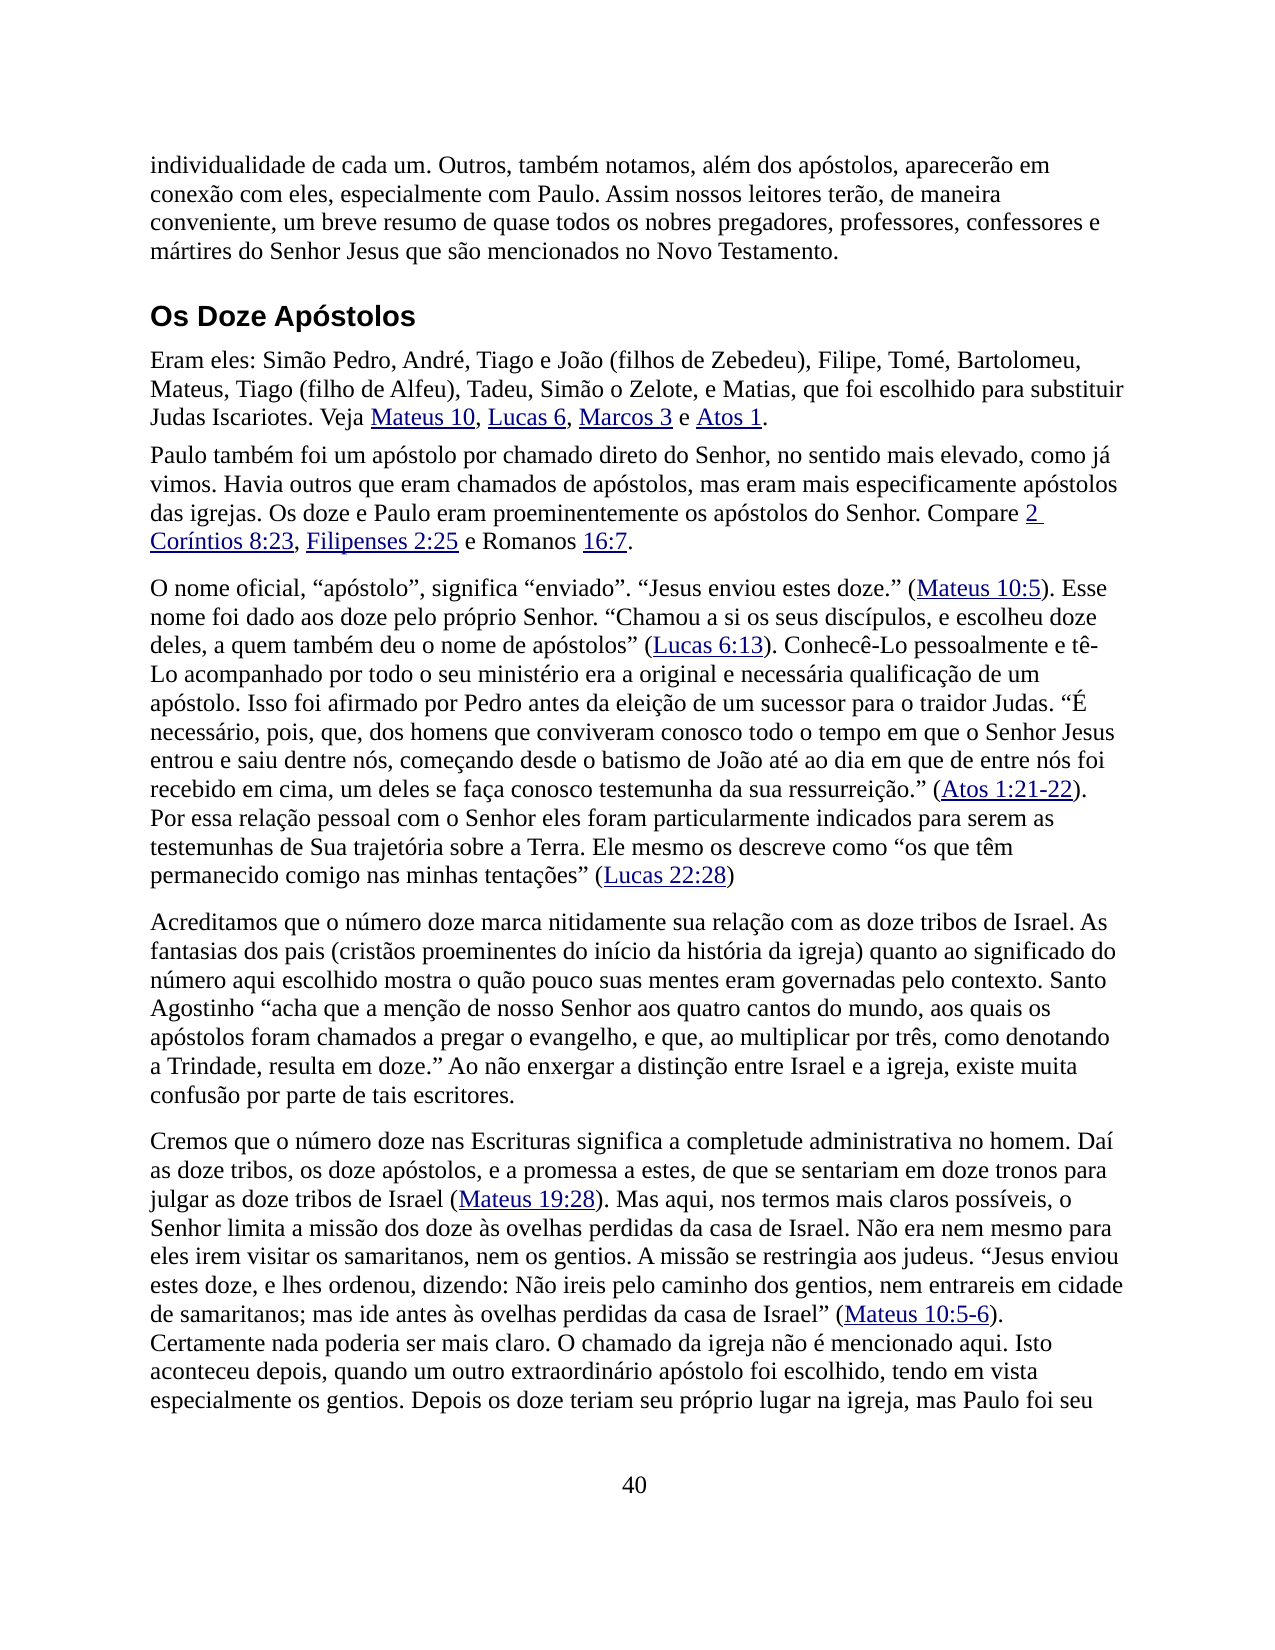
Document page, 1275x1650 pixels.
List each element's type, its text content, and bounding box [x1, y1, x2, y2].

text Eram eles: Simão Pedro, André, Tiago e João (filhos de Zebedeu), Filipe, Tomé, Bartolomeu, Mateus, Tiago (filho de Alfeu), Tadeu, Simão o Zelote, e Matias, que foi escolhido para substituir Judas Iscariotes. Veja Mateus 10, Lucas 6, Marcos 3 e Atos 1. [150, 345, 1125, 431]
text individualidade de cada um. Outros, também notamos, além dos apóstolos, aparecerão em conexão com eles, especialmente com Paulo. Assim nossos leitores terão, de maneira conveniente, um breve resumo de quase todos os nobres pregadores, professores, confessores e mártires do Senhor Jesus que são mencionados no Novo Testamento. [150, 150, 1125, 265]
subtitle Os Doze Apóstolos [150, 299, 1125, 332]
text Paulo também foi um apóstolo por chamado direto do Senhor, no sentido mais elevado, como já vimos. Havia outros que eram chamados de apóstolos, mas eram mais especificamente apóstolos das igrejas. Os doze e Paulo eram proeminentemente os apóstolos do Senhor. Compare 2 Coríntios 8:23, Filipenses 2:25 e Romanos 16:7. [150, 440, 1125, 555]
text Cremos que o número doze nas Escrituras significa a completude administrativa no homem. Daí as doze tribos, os doze apóstolos, e a promessa a estes, de que se sentariam em doze tronos para julgar as doze tribos de Israel (Mateus 19:28). Mas aqui, nos termos mais claros possíveis, o Senhor limita a missão dos doze às ovelhas perdidas da casa de Israel. Não era nem mesmo para eles irem visitar os samaritanos, nem os gentios. A missão se restringia aos judeus. “Jesus enviou estes doze, e lhes ordenou, dizendo: Não ireis pelo caminho dos gentios, nem entrareis em cidade de samaritanos; mas ide antes às ovelhas perdidas da casa de Israel” (Mateus 10:5-6). Certamente nada poderia ser mais claro. O chamado da igreja não é mencionado aqui. Isto aconteceu depois, quando um outro extraordinário apóstolo foi escolhido, tendo em vista especialmente os gentios. Depois os doze teriam seu próprio lugar na igreja, mas Paulo foi seu [150, 1126, 1125, 1414]
text Acreditamos que o número doze marca nitidamente sua relação com as doze tribos de Israel. As fantasias dos pais (cristãos proeminentes do início da história da igreja) quanto ao significado do número aqui escolhido mostra o quão pouco suas mentes eram governadas pelo contexto. Santo Agostinho “acha que a menção de nosso Senhor aos quatro cantos do mundo, aos quais os apóstolos foram chamados a pregar o evangelho, e que, ao multiplicar por três, como denotando a Trindade, resulta em doze.” Ao não enxergar a distinção entre Israel e a igreja, existe muita confusão por parte de tais escritores. [150, 907, 1125, 1108]
text O nome oficial, “apóstolo”, significa “enviado”. “Jesus enviou estes doze.” (Mateus 10:5). Esse nome foi dado aos doze pelo próprio Senhor. “Chamou a si os seus discípulos, e escolheu doze deles, a quem também deu o nome de apóstolos” (Lucas 6:13). Conhecê-Lo pessoalmente e tê-Lo acompanhado por todo o seu ministério era a original e necessária qualificação de um apóstolo. Isso foi afirmado por Pedro antes da eleição de um sucessor para o traidor Judas. “É necessário, pois, que, dos homens que conviveram conosco todo o tempo em que o Senhor Jesus entrou e saiu dentre nós, começando desde o batismo de João até ao dia em que de entre nós foi recebido em cima, um deles se faça conosco testemunha da sua ressurreição.” (Atos 1:21-22). Por essa relação pessoal com o Senhor eles foram particularmente indicados para serem as testemunhas de Sua trajetória sobre a Terra. Ele mesmo os descreve como “os que têm permanecido comigo nas minhas tentações” (Lucas 22:28) [150, 573, 1125, 889]
